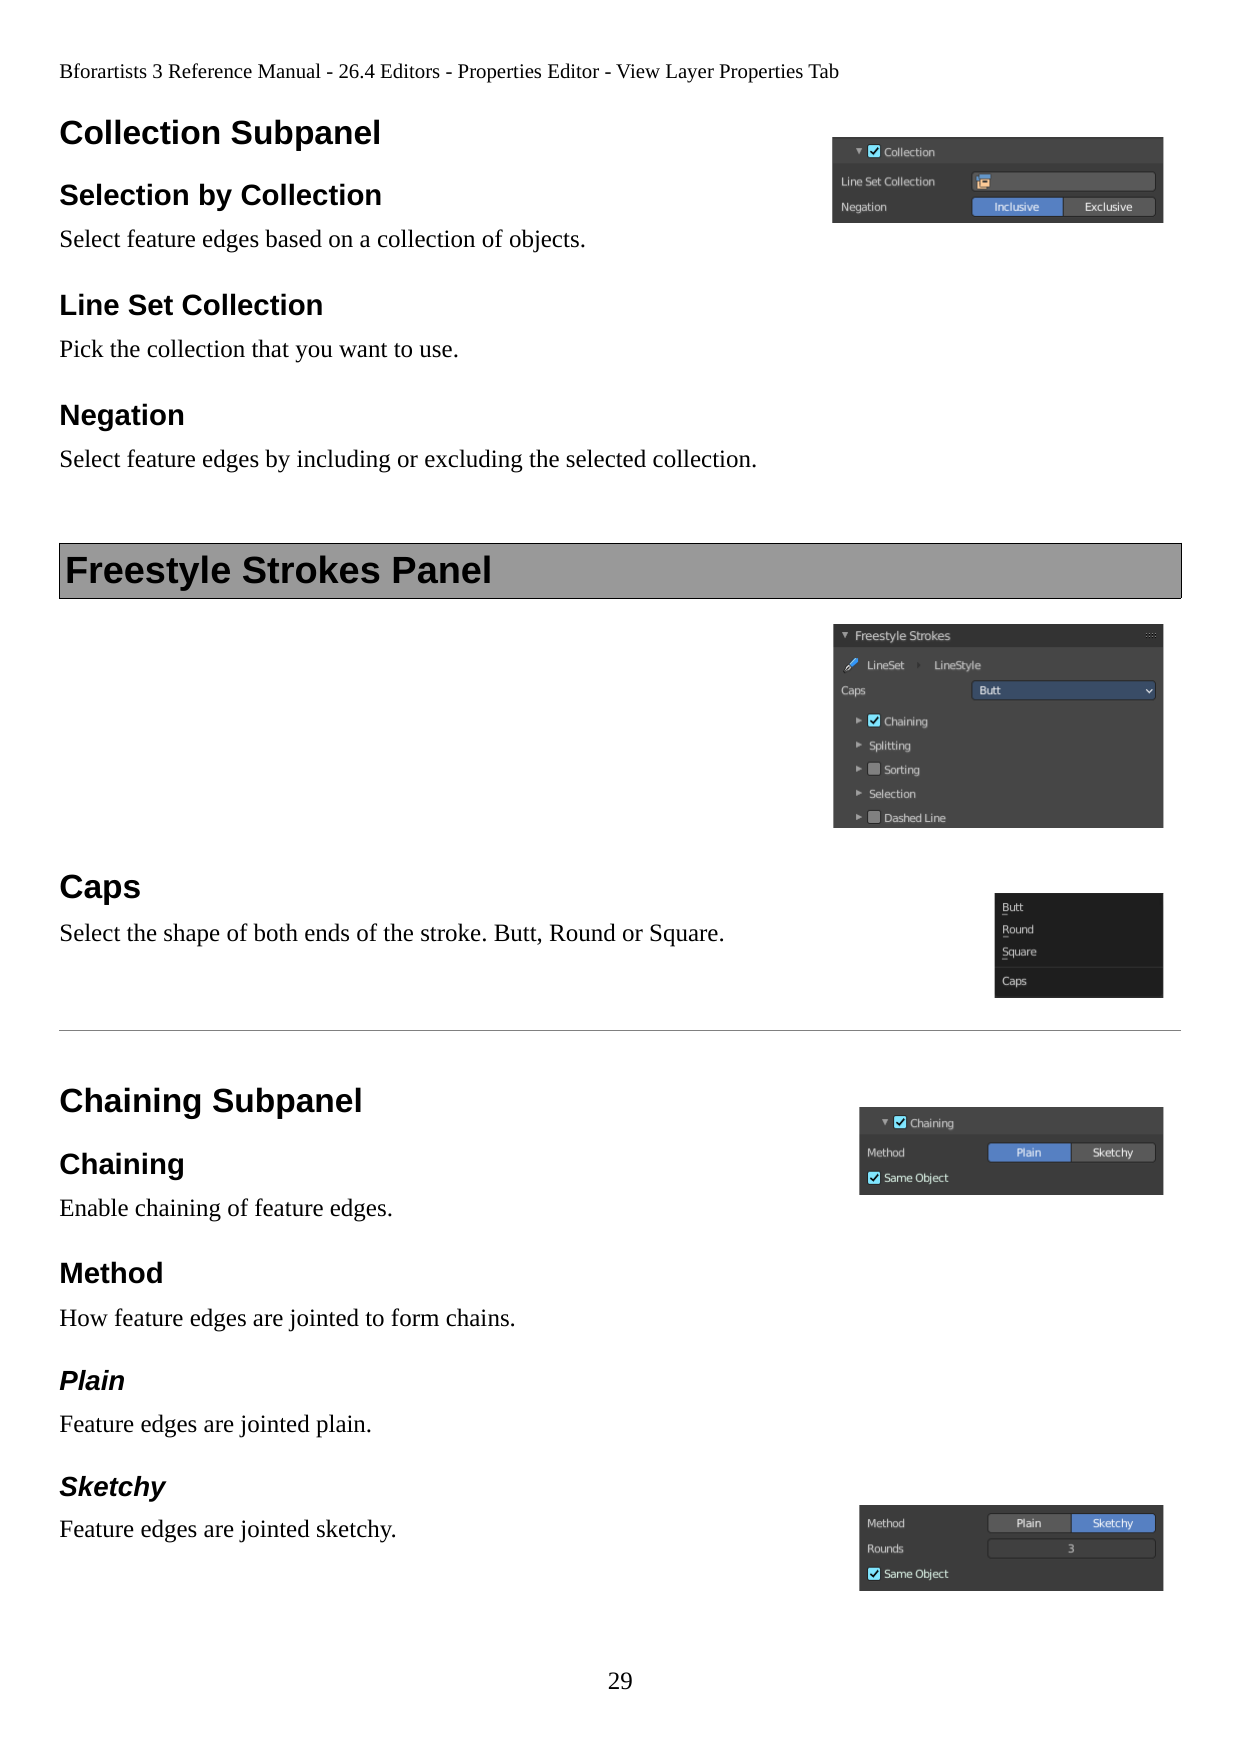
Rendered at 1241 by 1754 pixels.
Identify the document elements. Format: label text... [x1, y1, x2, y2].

picture [833, 624, 1164, 828]
text Enable chaining of feature edges. [59, 1193, 1181, 1222]
text Select the shape of both ends of the stroke. Butt, Round or Square. [59, 918, 994, 946]
picture [859, 1107, 1164, 1195]
text How feature edges are jointed to form chains. [59, 1303, 1181, 1331]
subtitle Negation [59, 398, 1181, 432]
picture [832, 137, 1164, 223]
subtitle Sketchy [59, 1470, 1181, 1502]
picture [994, 893, 1164, 998]
text Feature edges are jointed sketchy. [59, 1514, 859, 1543]
text Select feature edges based on a collection of objects. [59, 224, 1181, 253]
subtitle Caps [59, 867, 1181, 905]
subtitle Line Set Collection [59, 288, 1181, 322]
picture [859, 1505, 1164, 1591]
subtitle [1164, 1147, 1181, 1180]
subtitle Collection Subpanel [59, 113, 1181, 151]
text Pick the collection that you want to use. [59, 334, 1181, 363]
table_header Freestyle Strokes Panel [60, 544, 1181, 598]
subtitle Method [59, 1256, 1181, 1290]
subtitle Chaining [59, 1147, 859, 1180]
subtitle Plain [59, 1364, 1181, 1396]
subtitle Selection by Collection [59, 178, 832, 212]
subtitle [1164, 178, 1181, 212]
text Select feature edges by including or excluding the selected collection. [59, 444, 1181, 473]
subtitle Chaining Subpanel [59, 1081, 1181, 1119]
text Feature edges are jointed plain. [59, 1409, 1181, 1437]
